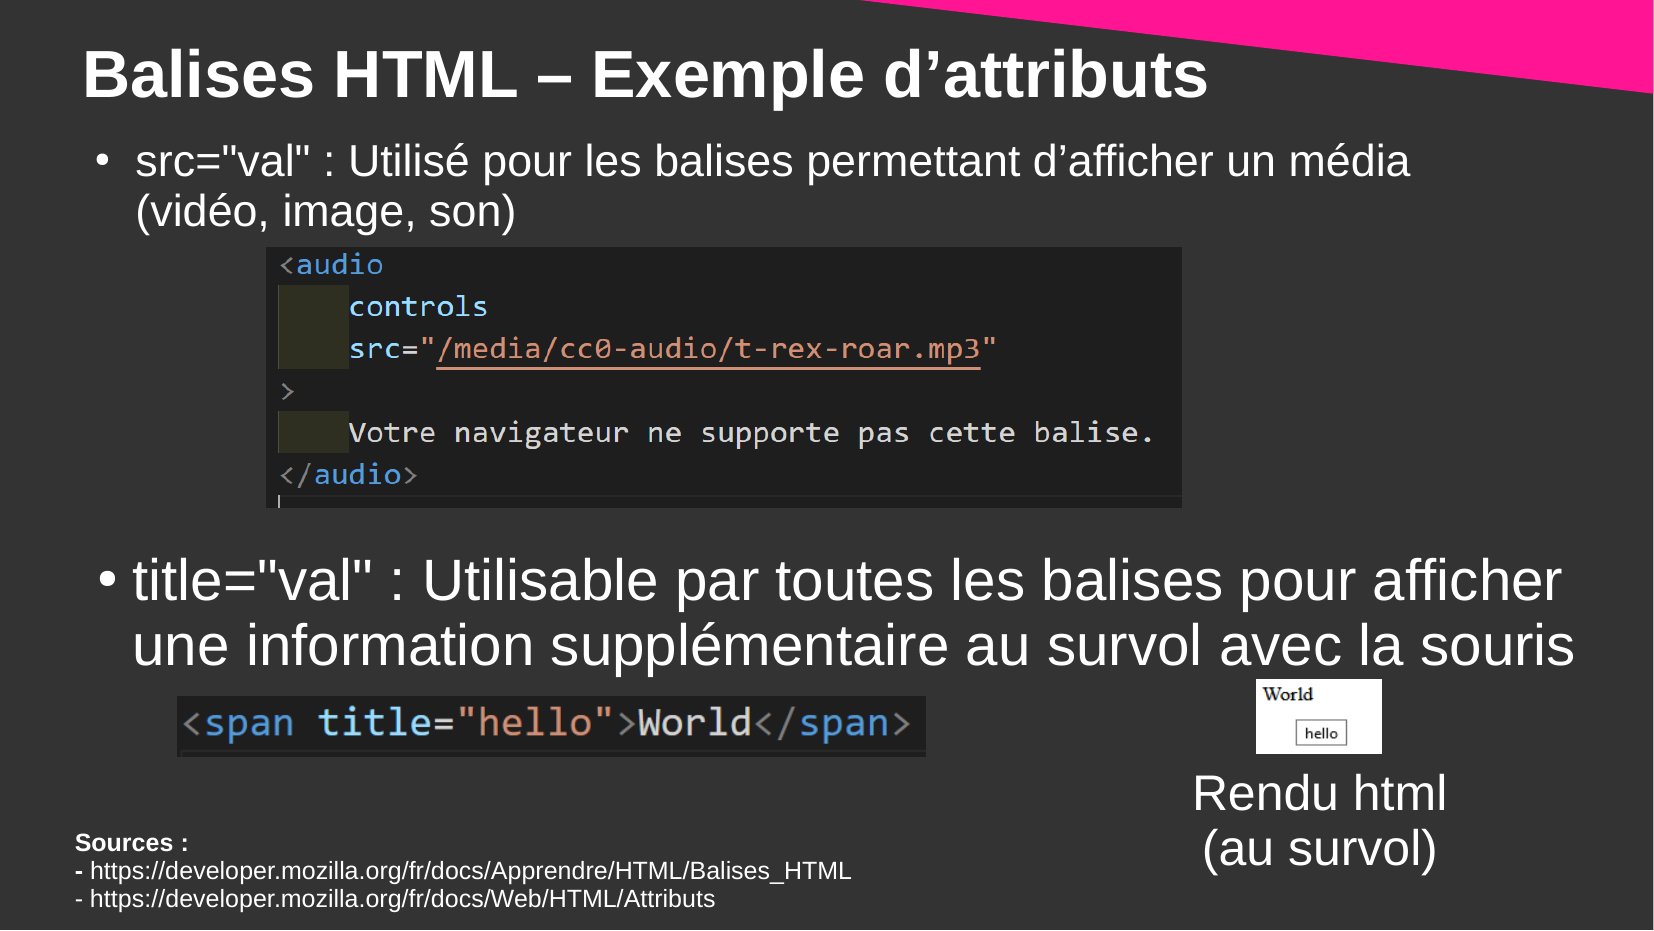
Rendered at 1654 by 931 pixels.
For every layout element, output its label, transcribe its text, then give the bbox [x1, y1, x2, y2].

title Rendu html (au survol) [1124, 764, 1515, 891]
picture [177, 696, 926, 757]
text_box [859, 0, 1654, 94]
text_box title="val" : Utilisable par toutes les balises pour afficher une information supplémentaire au survol avec la souris [82, 540, 1635, 750]
picture [266, 247, 1182, 508]
list src="val" : Utilisé pour les balises permettant d’afficher un média (vidéo, image, son) [80, 135, 1545, 237]
text_box Sources : - https://developer.mozilla.org/fr/docs/Apprendre/HTML/Balises_HTML - https://developer.mozilla.org/fr/docs/Web/HTML/Attributs [59, 821, 1546, 931]
picture [1256, 679, 1382, 754]
title Balises HTML – Exemple d’attributs [82, 37, 1323, 122]
